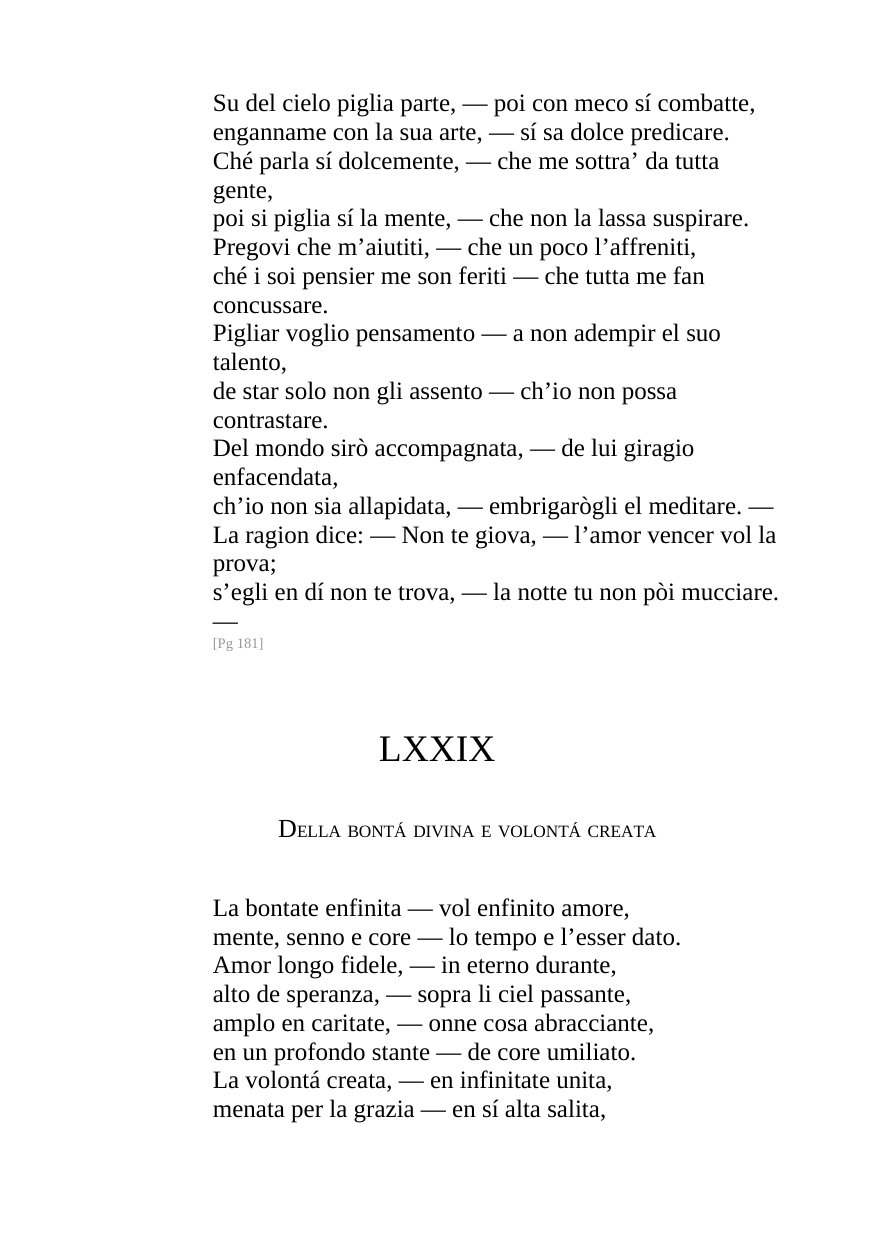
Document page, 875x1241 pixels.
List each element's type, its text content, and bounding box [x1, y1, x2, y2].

text La bontate enfinita — vol enfinito amore, mente, senno e core — lo tempo e l’esser dato. [213, 893, 779, 950]
text La volontá creata, — en infinitate unita, menata per la grazia — en sí alta salita, [213, 1065, 779, 1123]
text Ché parla sí dolcemente, — che me sottra’ da tutta gente, poi si piglia sí la mente, — che non la lassa suspirare. [213, 146, 779, 232]
text Pregovi che m’aiutiti, — che un poco l’affreniti, ché i soi pensier me son feriti — che tutta me fan concussare. [213, 232, 779, 318]
subtitle LXXIX Della bontá divina e volontá creata [94, 727, 779, 843]
text Amor longo fidele, — in eterno durante, alto de speranza, — sopra li ciel passante, amplo en caritate, — onne cosa abracciante, en un profondo stante — de core umiliato. [213, 950, 779, 1065]
text La ragion dice: — Non te giova, — l’amor vencer vol la prova; s’egli en dí non te trova, — la notte tu non pòi mucciare. — [Pg 181] [213, 520, 779, 652]
text Pigliar voglio pensamento — a non adempir el suo talento, de star solo non gli assento — ch’io non possa contrastare. [213, 318, 779, 433]
text Del mondo sirò accompagnata, — de lui giragio enfacendata, ch’io non sia allapidata, — embrigarògli el meditare. — [213, 433, 779, 520]
text Su del cielo piglia parte, — poi con meco sí combatte, enganname con la sua arte, — sí sa dolce predicare. [213, 88, 779, 146]
